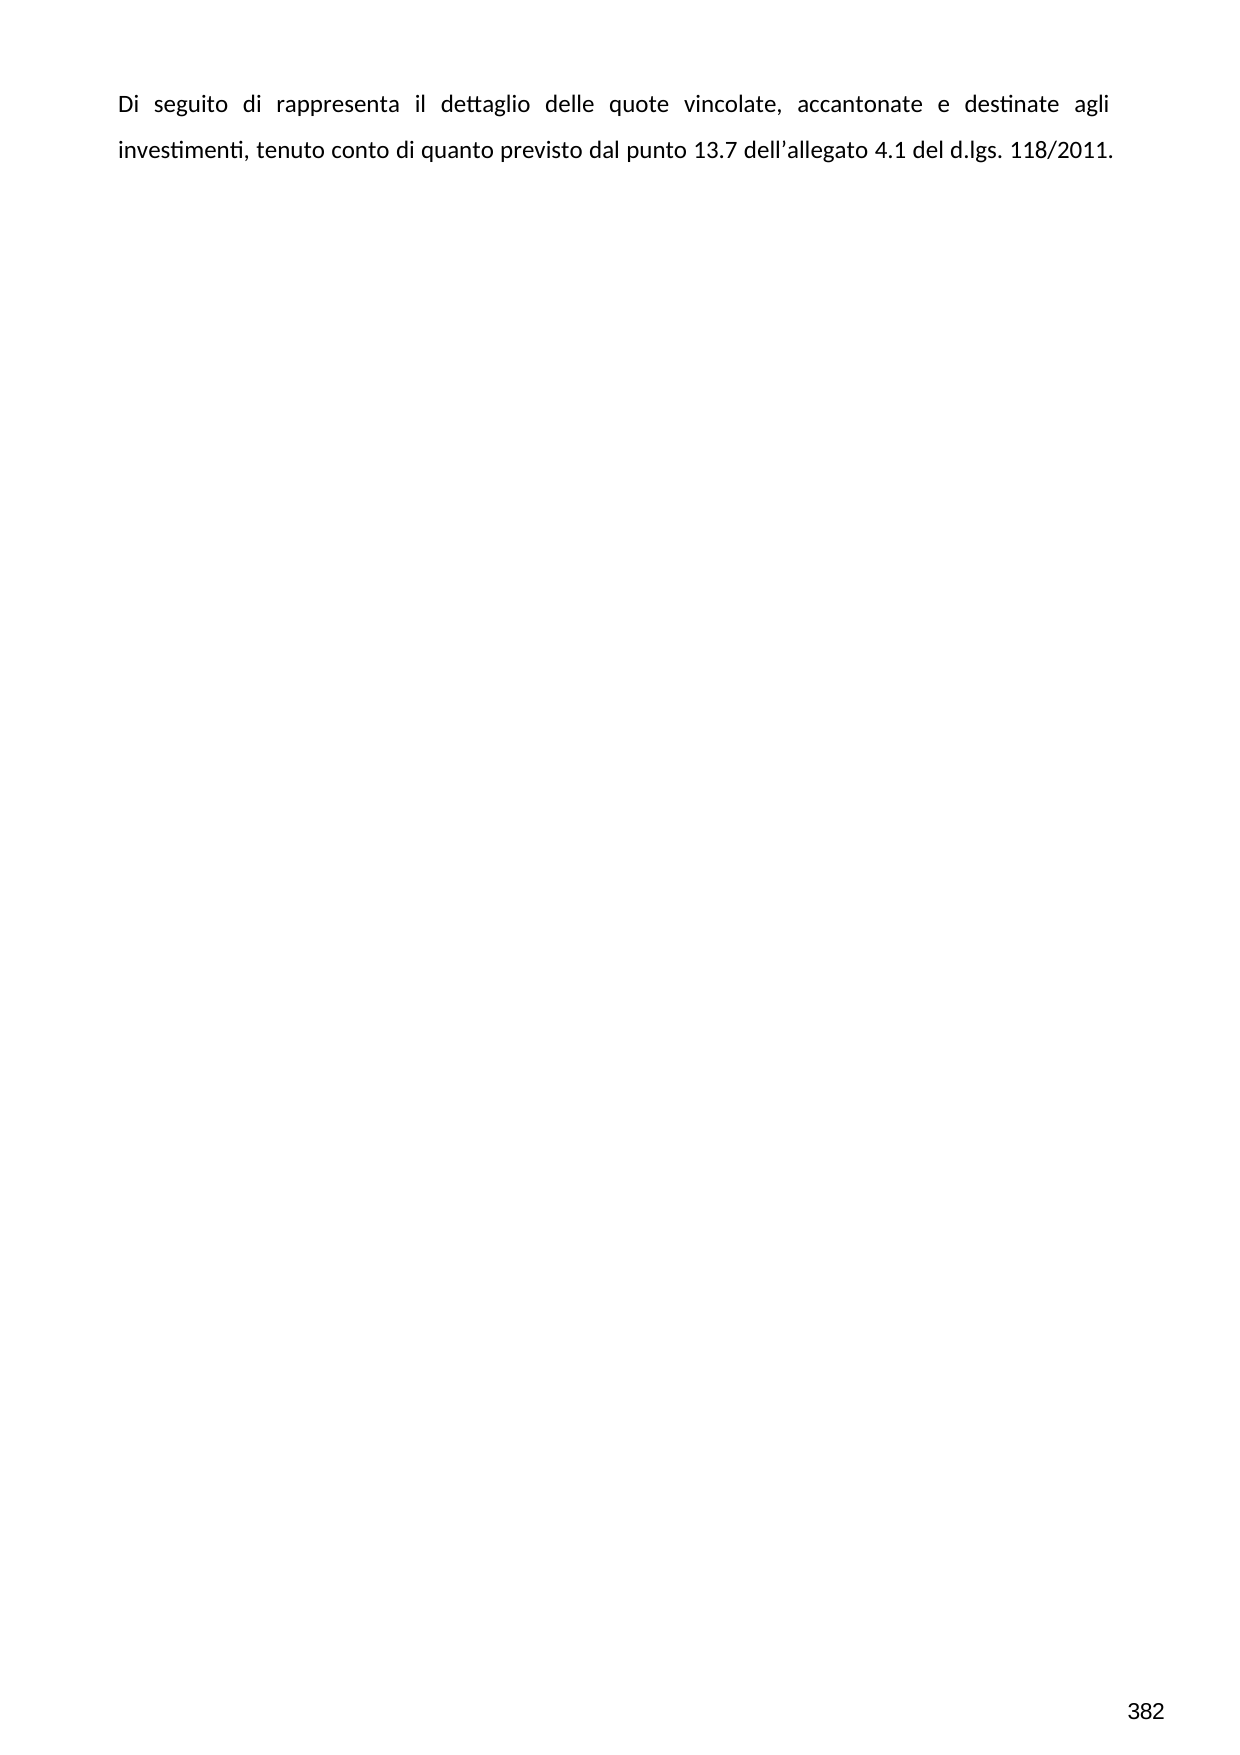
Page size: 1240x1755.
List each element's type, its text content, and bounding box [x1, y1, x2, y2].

text Di seguito di rappresenta il dettaglio delle quote vincolate, accantonate e destinate agli investimenti, tenuto conto di quanto previsto dal punto 13.7 dell’allegato 4.1 del d.lgs. 118/2011. [118, 89, 1225, 165]
